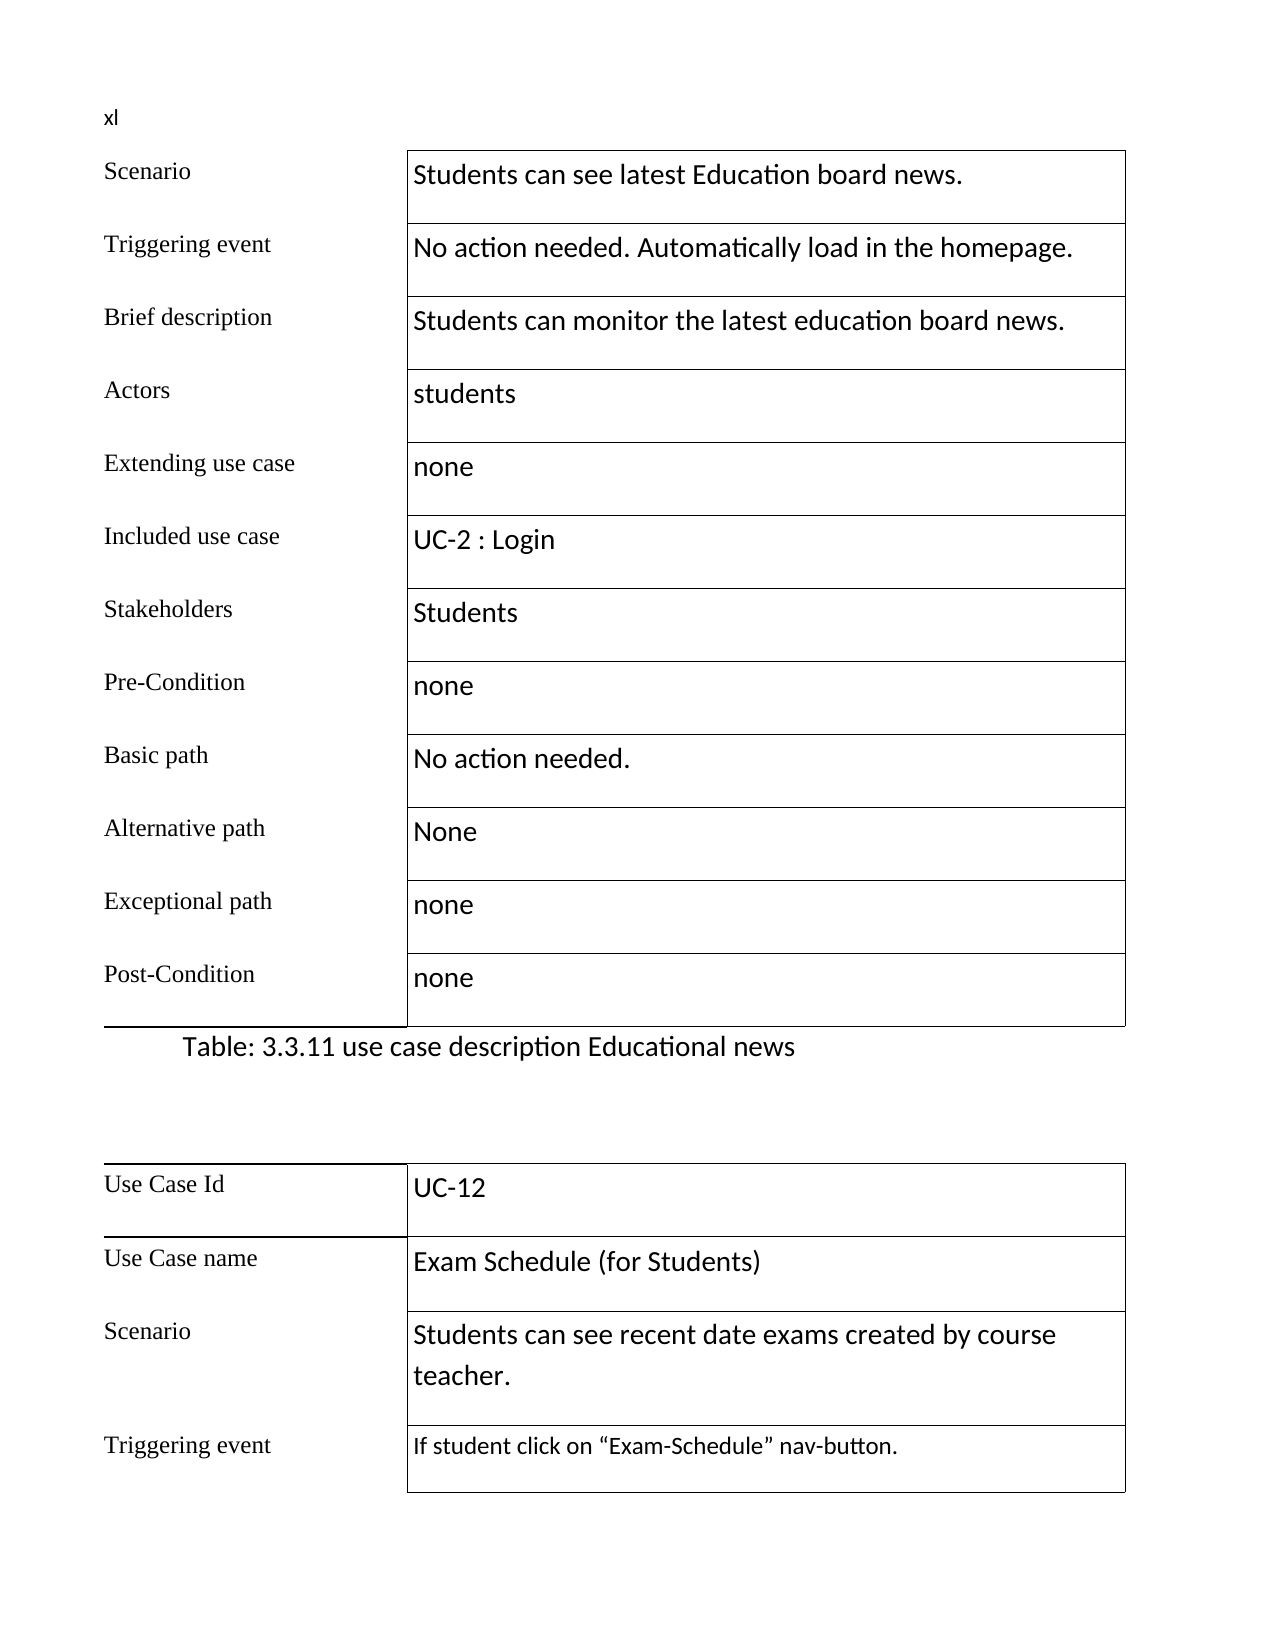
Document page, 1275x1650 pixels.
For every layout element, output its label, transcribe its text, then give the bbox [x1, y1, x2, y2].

table_cell Basic path [104, 734, 407, 807]
table_cell No action needed. Automatically load in the homepage. [408, 224, 1125, 296]
table_cell students [408, 370, 1125, 442]
table_cell Included use case [104, 515, 407, 588]
table_cell Stakeholders [104, 588, 407, 661]
table_header UC-12 [408, 1164, 1125, 1236]
table_cell Students can see latest Education board news. [408, 151, 1125, 223]
table_cell Pre-Condition [104, 661, 407, 734]
table_cell Use Case name [104, 1238, 407, 1311]
table_cell Students can monitor the latest education board news. [408, 297, 1125, 369]
table_cell Extending use case [104, 442, 407, 515]
table_cell UC-2 : Login [408, 516, 1125, 588]
table_cell none [408, 443, 1125, 515]
table_cell none [408, 662, 1125, 734]
table_cell Scenario [104, 1311, 407, 1424]
table_cell Triggering event [104, 223, 407, 296]
table_cell Post-Condition [104, 953, 407, 1026]
table_cell Students can see recent date exams created by course teacher. [408, 1312, 1125, 1424]
table_cell Triggering event [104, 1425, 407, 1492]
table_cell Exam Schedule (for Students) [408, 1237, 1125, 1311]
text Table: 3.3.11 use case description Educational news [103, 1028, 1125, 1063]
table_cell Brief description [104, 296, 407, 369]
table_cell Exceptional path [104, 880, 407, 953]
table_cell If student click on “Exam-Schedule” nav-button. [408, 1426, 1125, 1492]
table_cell none [408, 954, 1125, 1026]
table_cell Alternative path [104, 807, 407, 880]
table_cell Actors [104, 369, 407, 442]
table_cell Students [408, 589, 1125, 661]
table_cell No action needed. [408, 735, 1125, 807]
table_cell Scenario [104, 150, 407, 223]
table_cell none [408, 881, 1125, 953]
table_header Use Case Id [104, 1165, 407, 1236]
table_cell None [408, 808, 1125, 880]
